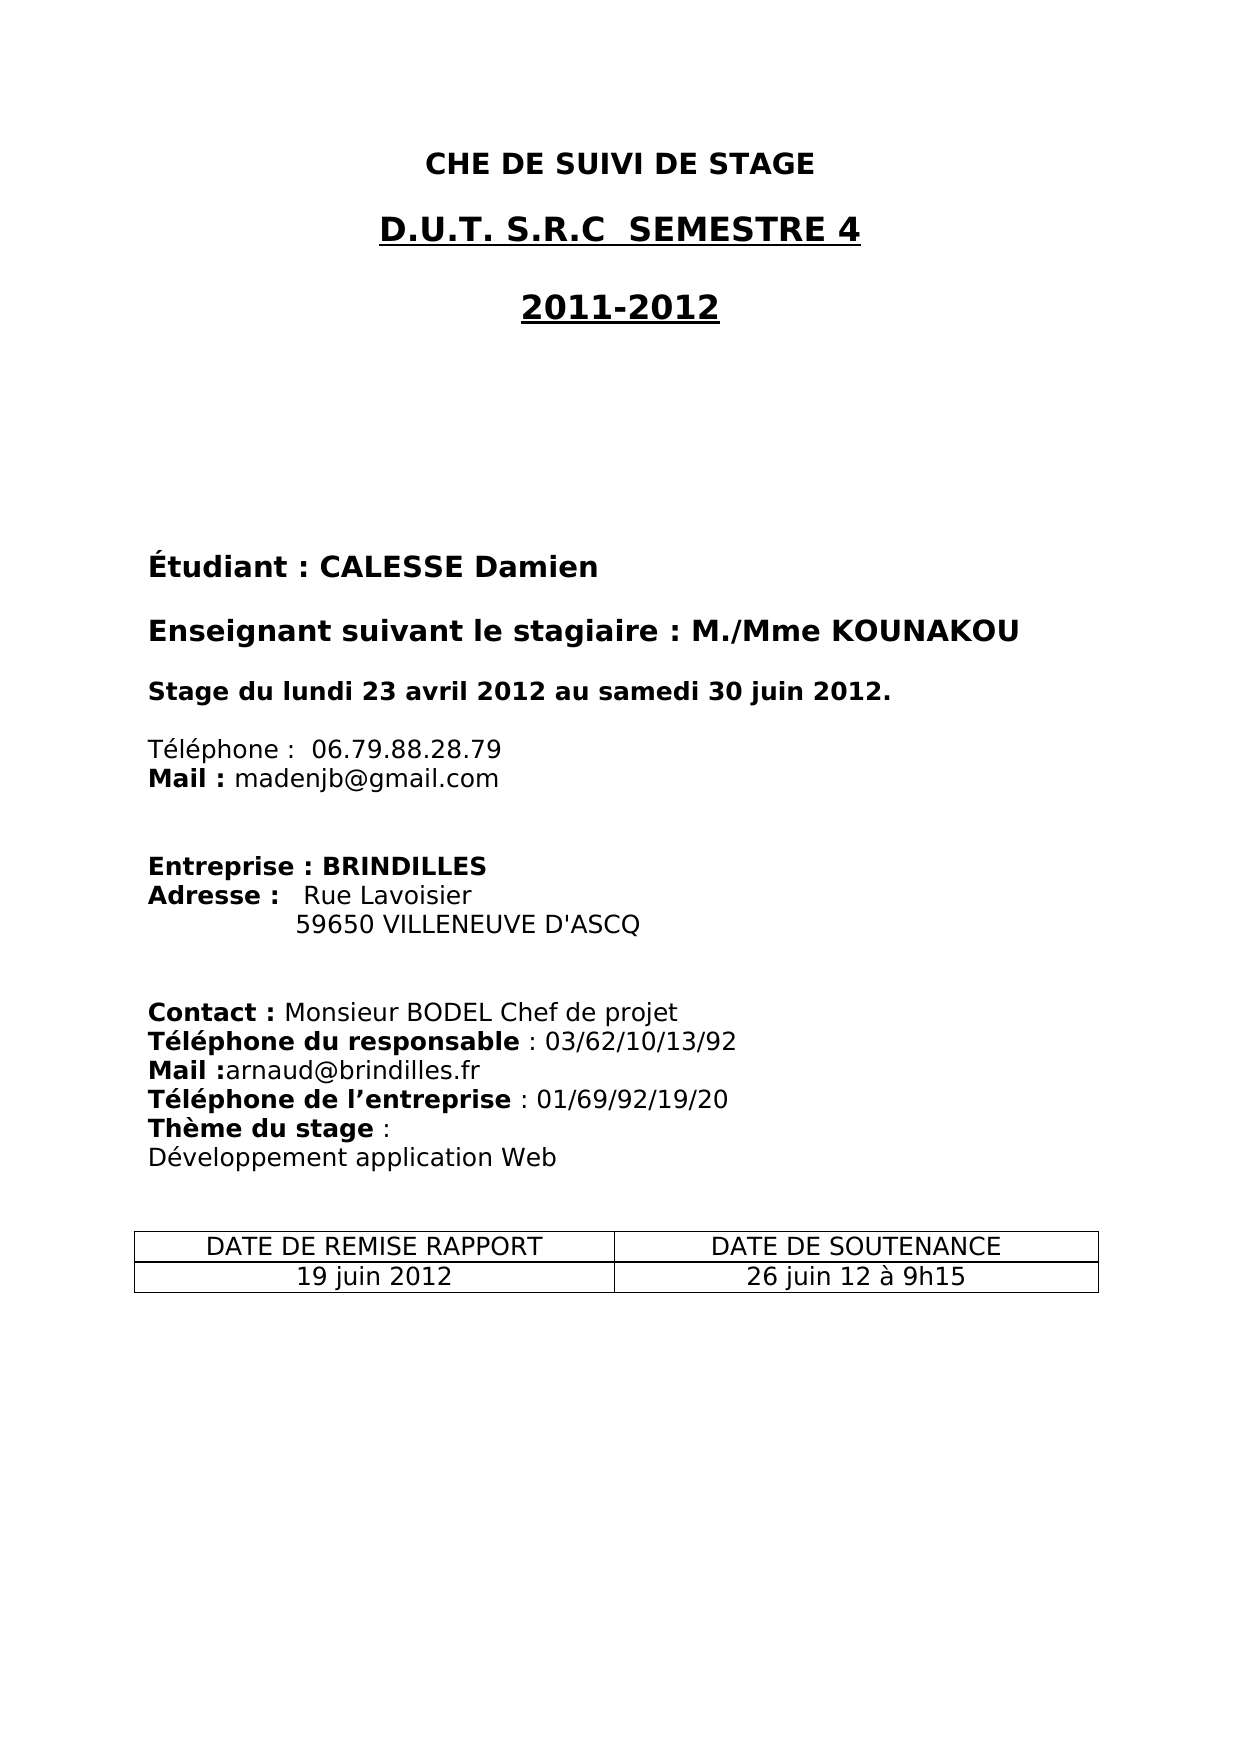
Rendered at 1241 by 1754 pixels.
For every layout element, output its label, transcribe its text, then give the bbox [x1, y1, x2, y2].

text Téléphone du responsable : 03/62/10/13/92 [148, 1027, 1093, 1056]
text Stage du lundi 23 avril 2012 au samedi 30 juin 2012. [148, 677, 1093, 706]
text D.U.T. S.R.C SEMESTRE 4 [148, 211, 1093, 249]
text Entreprise : BRINDILLES [148, 852, 1093, 881]
table_header DATE DE REMISE RAPPORT [135, 1232, 614, 1261]
text Mail : madenjb@gmail.com [148, 764, 1093, 794]
text Thème du stage : [148, 1114, 1093, 1144]
text 2011-2012 [148, 288, 1093, 327]
text Enseignant suivant le stagiaire : M./Mme KOUNAKOU [148, 614, 1093, 648]
text Étudiant : CALESSE Damien [148, 551, 1093, 585]
table_header DATE DE SOUTENANCE [615, 1232, 1098, 1261]
text Développement application Web [148, 1144, 1093, 1173]
table_cell 26 juin 12 à 9h15 [615, 1263, 1098, 1292]
text Contact : Monsieur BODEL Chef de projet [148, 998, 1093, 1027]
text Adresse : Rue Lavoisier [148, 881, 1093, 910]
text Mail :arnaud@brindilles.fr [148, 1056, 1093, 1085]
text Téléphone : 06.79.88.28.79 [148, 735, 1093, 764]
text Téléphone de l’entreprise : 01/69/92/19/20 [148, 1085, 1093, 1114]
text CHE DE SUIVI DE STAGE [148, 148, 1093, 182]
table_cell 19 juin 2012 [135, 1263, 614, 1292]
text 59650 VILLENEUVE D'ASCQ [148, 910, 1093, 939]
